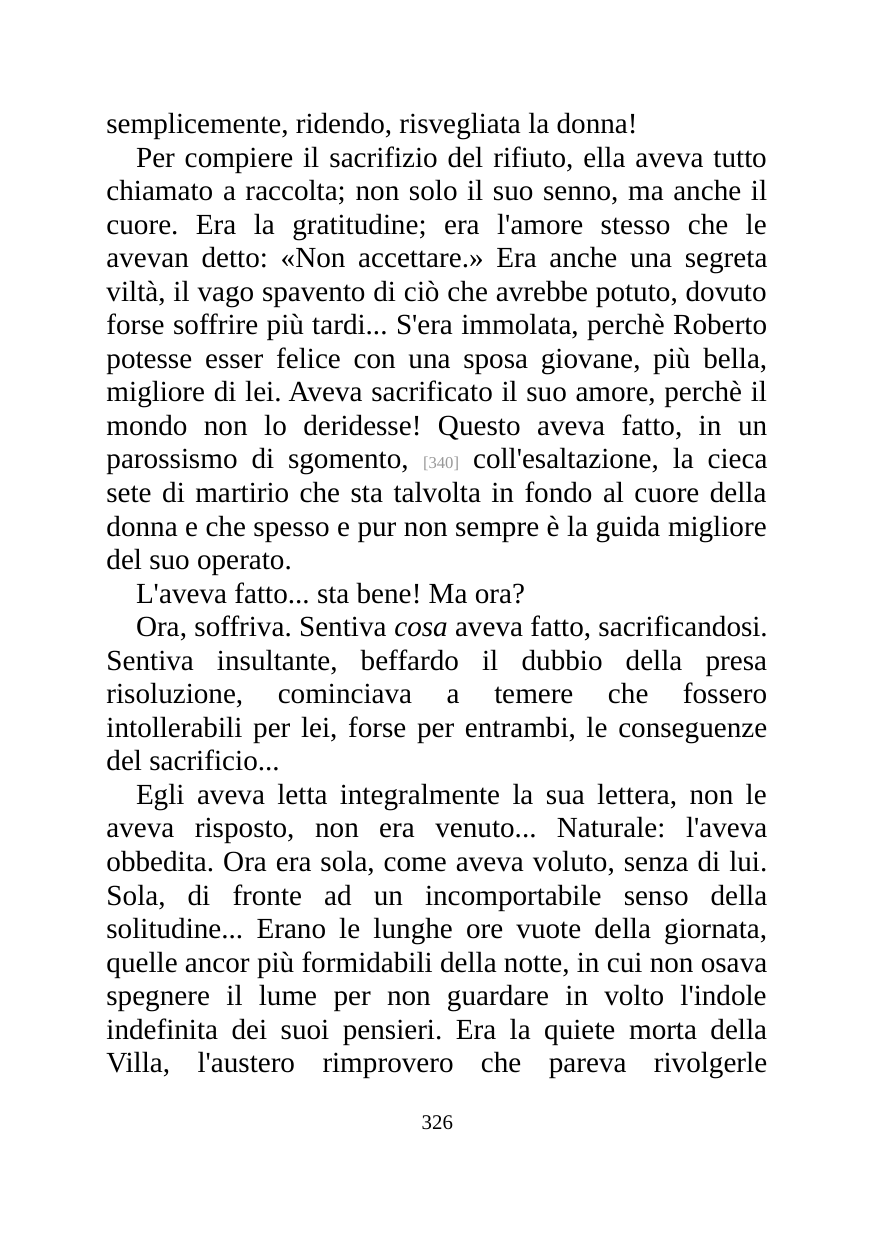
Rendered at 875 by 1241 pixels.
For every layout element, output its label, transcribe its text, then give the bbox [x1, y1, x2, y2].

text Per compiere il sacrifizio del rifiuto, ella aveva tutto chiamato a raccolta; non solo il suo senno, ma anche il cuore. Era la gratitudine; era l'amore stesso che le avevan detto: «Non accettare.» Era anche una segreta viltà, il vago spavento di ciò che avrebbe potuto, dovuto forse soffrire più tardi... S'era immolata, perchè Roberto potesse esser felice con una sposa giovane, più bella, migliore di lei. Aveva sacrificato il suo amore, perchè il mondo non lo deridesse! Questo aveva fatto, in un parossismo di sgomento, [340] coll'esaltazione, la cieca sete di martirio che sta talvolta in fondo al cuore della donna e che spesso e pur non sempre è la guida migliore del suo operato. [106, 140, 768, 576]
text Ora, soffriva. Sentiva cosa aveva fatto, sacrificandosi. Sentiva insultante, beffardo il dubbio della presa risoluzione, cominciava a temere che fossero intollerabili per lei, forse per entrambi, le conseguenze del sacrificio... [106, 609, 768, 777]
text semplicemente, ridendo, risvegliata la donna! [106, 106, 768, 140]
text L'aveva fatto... sta bene! Ma ora? [106, 576, 768, 609]
text Egli aveva letta integralmente la sua lettera, non le aveva risposto, non era venuto... Naturale: l'aveva obbedita. Ora era sola, come aveva voluto, senza di lui. Sola, di fronte ad un incomportabile senso della solitudine... Erano le lunghe ore vuote della giornata, quelle ancor più formidabili della notte, in cui non osava spegnere il lume per non guardare in volto l'indole indefinita dei suoi pensieri. Era la quiete morta della Villa, l'austero rimprovero che pareva rivolgerle [106, 777, 768, 1079]
